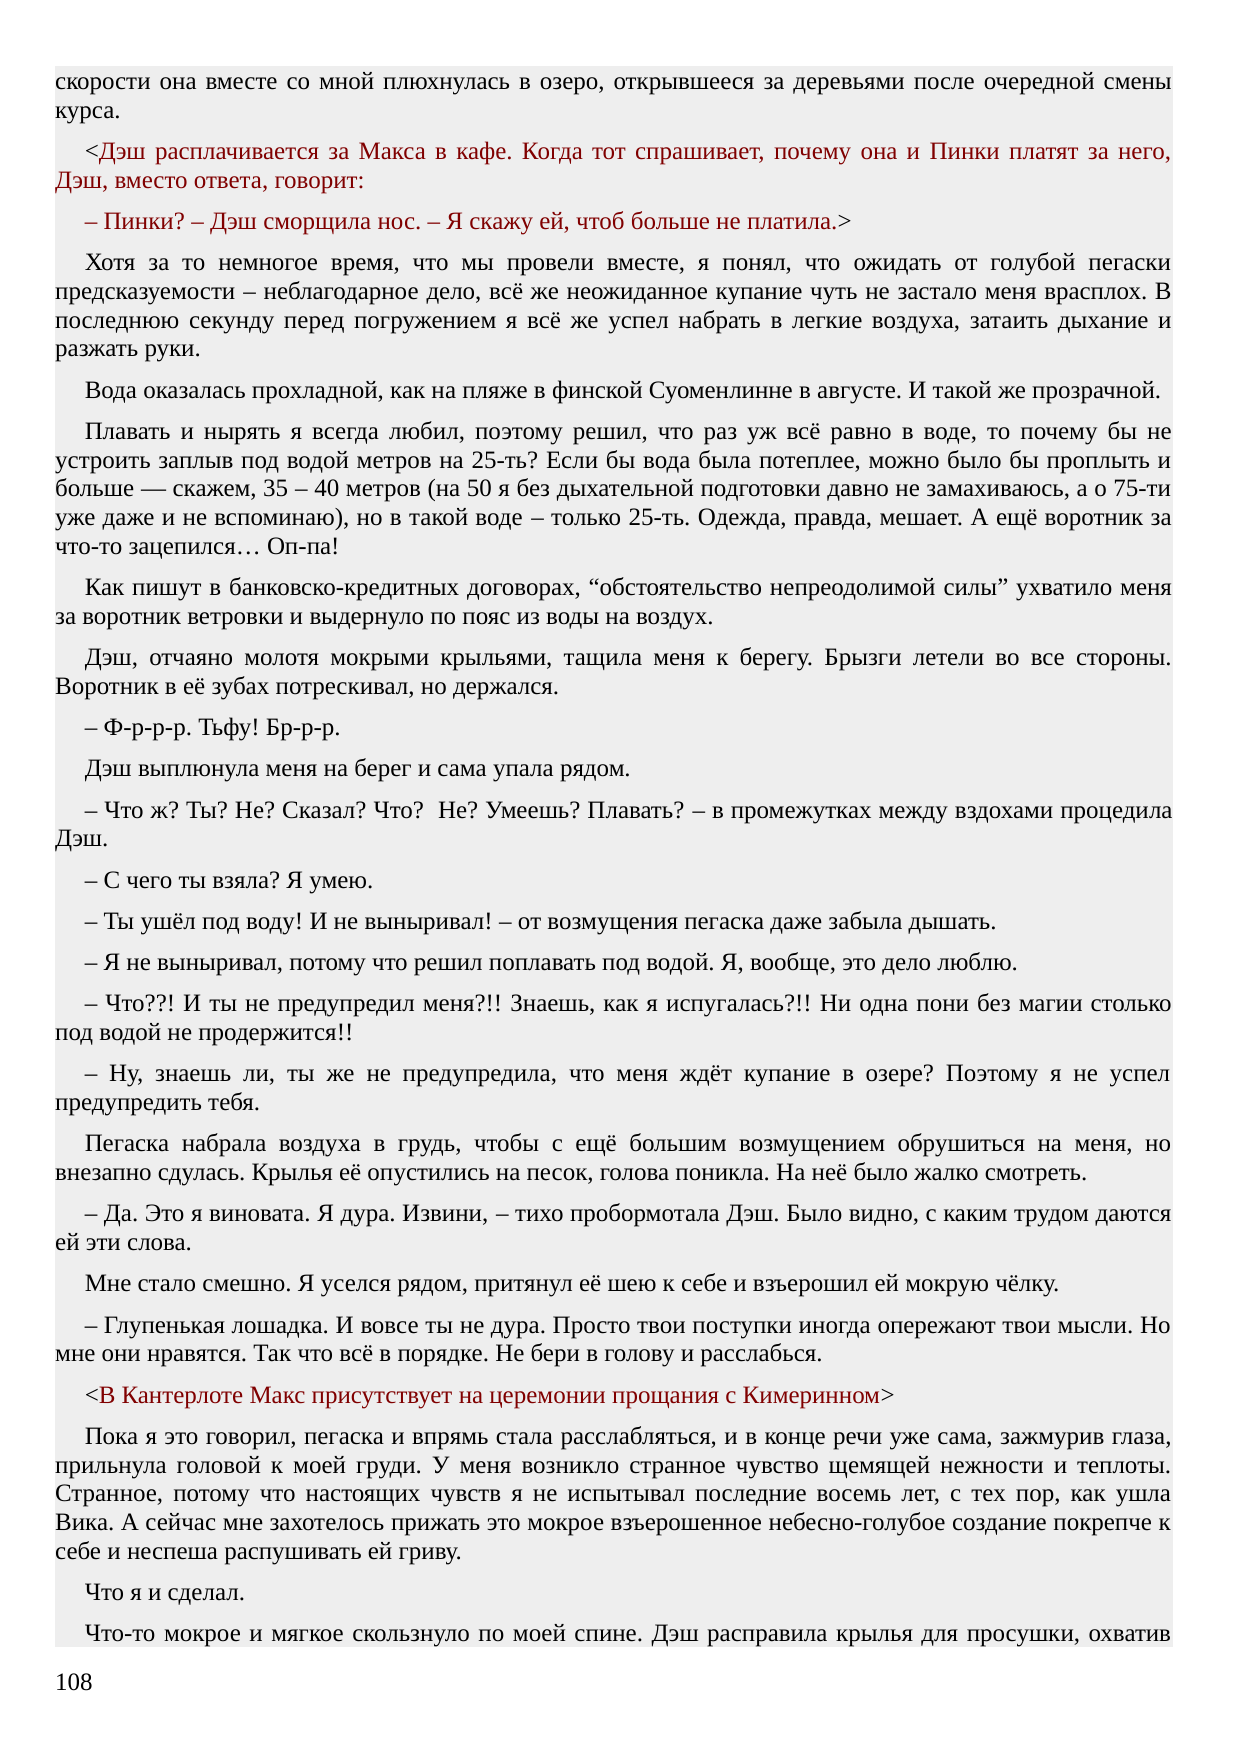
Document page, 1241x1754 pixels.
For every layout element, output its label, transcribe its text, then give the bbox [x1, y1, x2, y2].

text Пока я это говорил, пегаска и впрямь стала расслабляться, и в конце речи уже сама, зажмурив глаза, прильнула головой к моей груди. У меня возникло странное чувство щемящей нежности и теплоты. Странное, потому что настоящих чувств я не испытывал последние восемь лет, с тех пор, как ушла Вика. А сейчас мне захотелось прижать это мокрое взъерошенное небесно-голубое создание покрепче к себе и неспеша распушивать ей гриву. [55, 1421, 1173, 1565]
text – Пинки? – Дэш сморщила нос. – Я скажу ей, чтоб больше не платила.> [55, 206, 1173, 235]
text – Ну, знаешь ли, ты же не предупредила, что меня ждёт купание в озере? Поэтому я не успел предупредить тебя. [55, 1058, 1173, 1116]
text Плавать и нырять я всегда любил, поэтому решил, что раз уж всё равно в воде, то почему бы не устроить заплыв под водой метров на 25-ть? Если бы вода была потеплее, можно было бы проплыть и больше — скажем, 35 – 40 метров (на 50 я без дыхательной подготовки давно не замахиваюсь, а о 75-ти уже даже и не вспоминаю), но в такой воде – только 25-ть. Одежда, правда, мешает. А ещё воротник за что-то зацепился… Оп-па! [55, 416, 1173, 560]
text Вода оказалась прохладной, как на пляже в финской Суоменлинне в августе. И такой же прозрачной. [55, 375, 1173, 403]
text Пегаска набрала воздуха в грудь, чтобы с ещё большим возмущением обрушиться на меня, но внезапно сдулась. Крылья её опустились на песок, голова поникла. На неё было жалко смотреть. [55, 1128, 1173, 1186]
text Дэш выплюнула меня на берег и сама упала рядом. [55, 753, 1173, 782]
text – Я не выныривал, потому что решил поплавать под водой. Я, вообще, это дело люблю. [55, 947, 1173, 976]
text <В Кантерлоте Макс присутствует на церемонии прощания с Кимеринном> [55, 1380, 1173, 1408]
text – Что ж? Ты? Не? Сказал? Что? Не? Умеешь? Плавать? – в промежутках между вздохами процедила Дэш. [55, 795, 1173, 852]
text – Что??! И ты не предупредил меня?!! Знаешь, как я испугалась?!! Ни одна пони без магии столько под водой не продержится!! [55, 988, 1173, 1046]
text – Да. Это я виновата. Я дура. Извини, – тихо пробормотала Дэш. Было видно, с каким трудом даются ей эти слова. [55, 1198, 1173, 1256]
text Что я и сделал. [55, 1577, 1173, 1606]
text скорости она вместе со мной плюхнулась в озеро, открывшееся за деревьями после очередной смены курса. [55, 66, 1173, 123]
text Мне стало смешно. Я уселся рядом, притянул её шею к себе и взъерошил ей мокрую чёлку. [55, 1268, 1173, 1297]
text Дэш, отчаяно молотя мокрыми крыльями, тащила меня к берегу. Брызги летели во все стороны. Воротник в её зубах потрескивал, но держался. [55, 642, 1173, 700]
text – Ты ушёл под воду! И не выныривал! – от возмущения пегаска даже забыла дышать. [55, 906, 1173, 935]
text <Дэш расплачивается за Макса в кафе. Когда тот спрашивает, почему она и Пинки платят за него, Дэш, вместо ответа, говорит: [55, 136, 1173, 193]
text – С чего ты взяла? Я умею. [55, 865, 1173, 893]
text Хотя за то немногое время, что мы провели вместе, я понял, что ожидать от голубой пегаски предсказуемости – неблагодарное дело, всё же неожиданное купание чуть не застало меня врасплох. В последнюю секунду перед погружением я всё же успел набрать в легкие воздуха, затаить дыхание и разжать руки. [55, 247, 1173, 362]
text Как пишут в банковско-кредитных договорах, “обстоятельство непреодолимой силы” ухватило меня за воротник ветровки и выдернуло по пояс из воды на воздух. [55, 572, 1173, 630]
text – Ф-р-р-р. Тьфу! Бр-р-р. [55, 712, 1173, 741]
text Что-то мокрое и мягкое скользнуло по моей спине. Дэш расправила крылья для просушки, охватив [55, 1618, 1173, 1647]
text – Глупенькая лошадка. И вовсе ты не дура. Просто твои поступки иногда опережают твои мысли. Но мне они нравятся. Так что всё в порядке. Не бери в голову и расслабься. [55, 1310, 1173, 1367]
